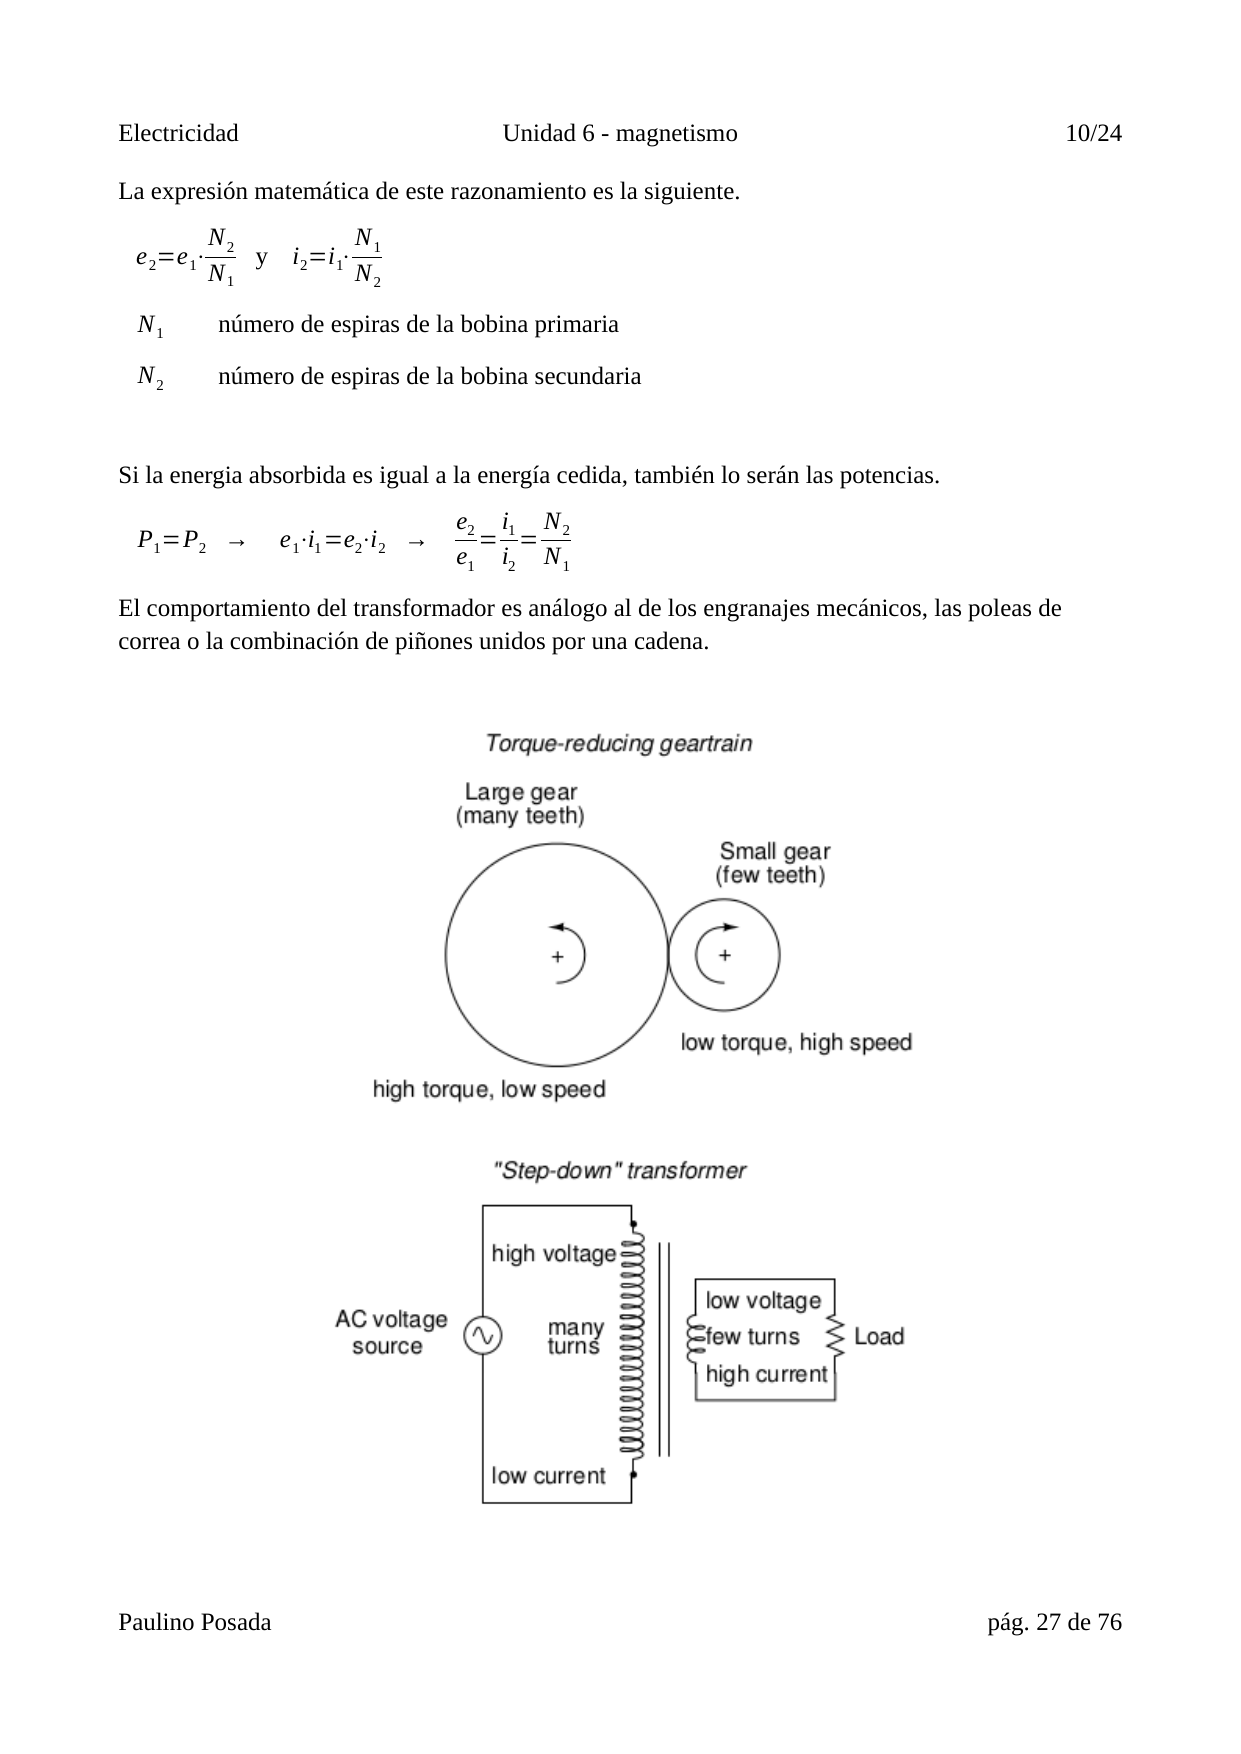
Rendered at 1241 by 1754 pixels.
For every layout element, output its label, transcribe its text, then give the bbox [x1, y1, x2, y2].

text número de espiras de la bobina secundaria [118, 361, 1122, 393]
text → → [118, 507, 1122, 574]
text y [118, 224, 1122, 291]
text número de espiras de la bobina primaria [118, 309, 1122, 342]
text La expresión matemática de este razonamiento es la siguiente. [118, 176, 1122, 205]
text Si la energia absorbida es igual a la energía cedida, también lo serán las potencias. [118, 460, 1122, 488]
text El comportamiento del transformador es análogo al de los engranajes mecánicos, las poleas de correa o la combinación de piñones unidos por una cadena. [118, 593, 1122, 654]
picture [301, 721, 939, 1515]
